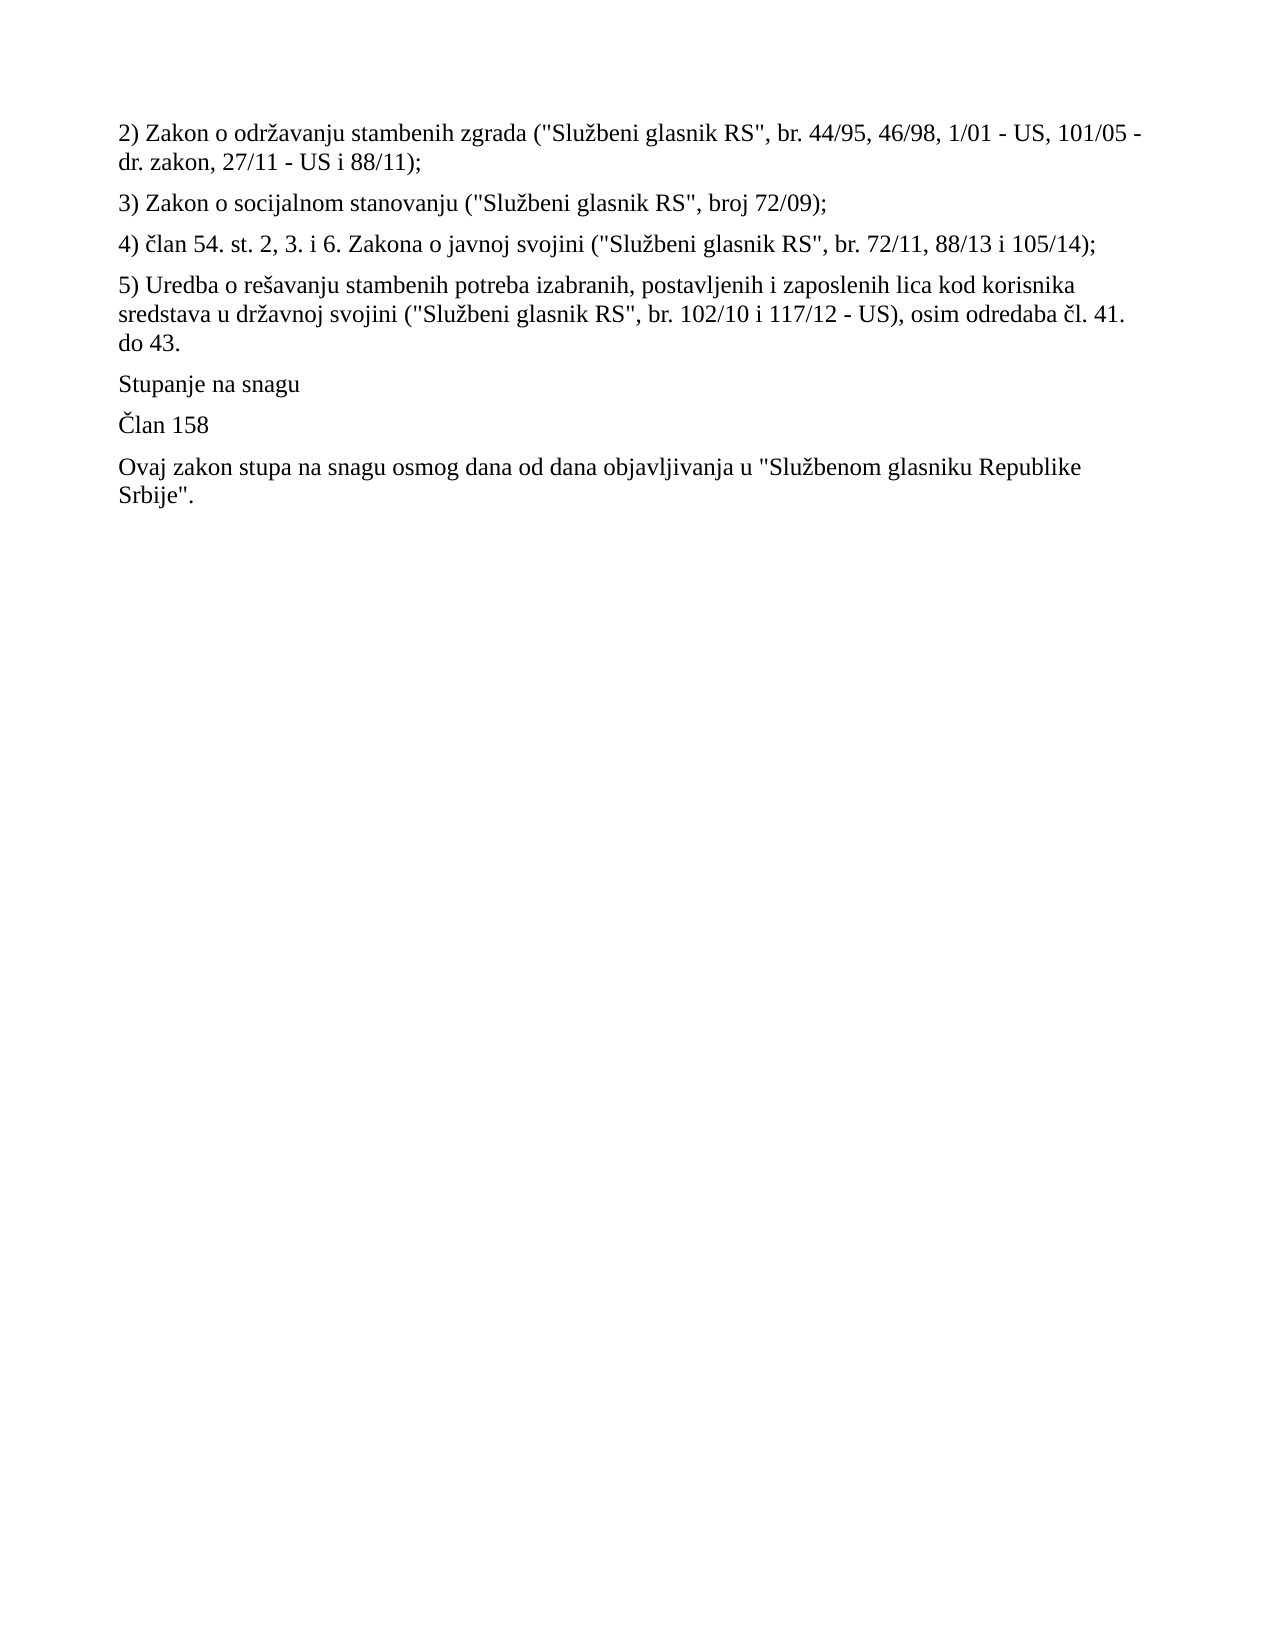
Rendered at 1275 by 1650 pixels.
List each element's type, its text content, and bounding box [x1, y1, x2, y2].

text Član 158 [118, 411, 1157, 439]
text 5) Uredba o rešavanju stambenih potreba izabranih, postavljenih i zaposlenih lica kod korisnika sredstava u državnoj svojini ("Službeni glasnik RS", br. 102/10 i 117/12 - US), osim odredaba čl. 41. do 43. [118, 271, 1157, 357]
text Ovaj zakon stupa na snagu osmog dana od dana objavljivanja u "Službenom glasniku Republike Srbije". [118, 452, 1157, 509]
text Stupanje na snagu [118, 369, 1157, 398]
text 3) Zakon o socijalnom stanovanju ("Službeni glasnik RS", broj 72/09); [118, 188, 1157, 217]
text 2) Zakon o održavanju stambenih zgrada ("Službeni glasnik RS", br. 44/95, 46/98, 1/01 - US, 101/05 - dr. zakon, 27/11 - US i 88/11); [118, 118, 1157, 176]
text 4) član 54. st. 2, 3. i 6. Zakona o javnoj svojini ("Službeni glasnik RS", br. 72/11, 88/13 i 105/14); [118, 229, 1157, 258]
